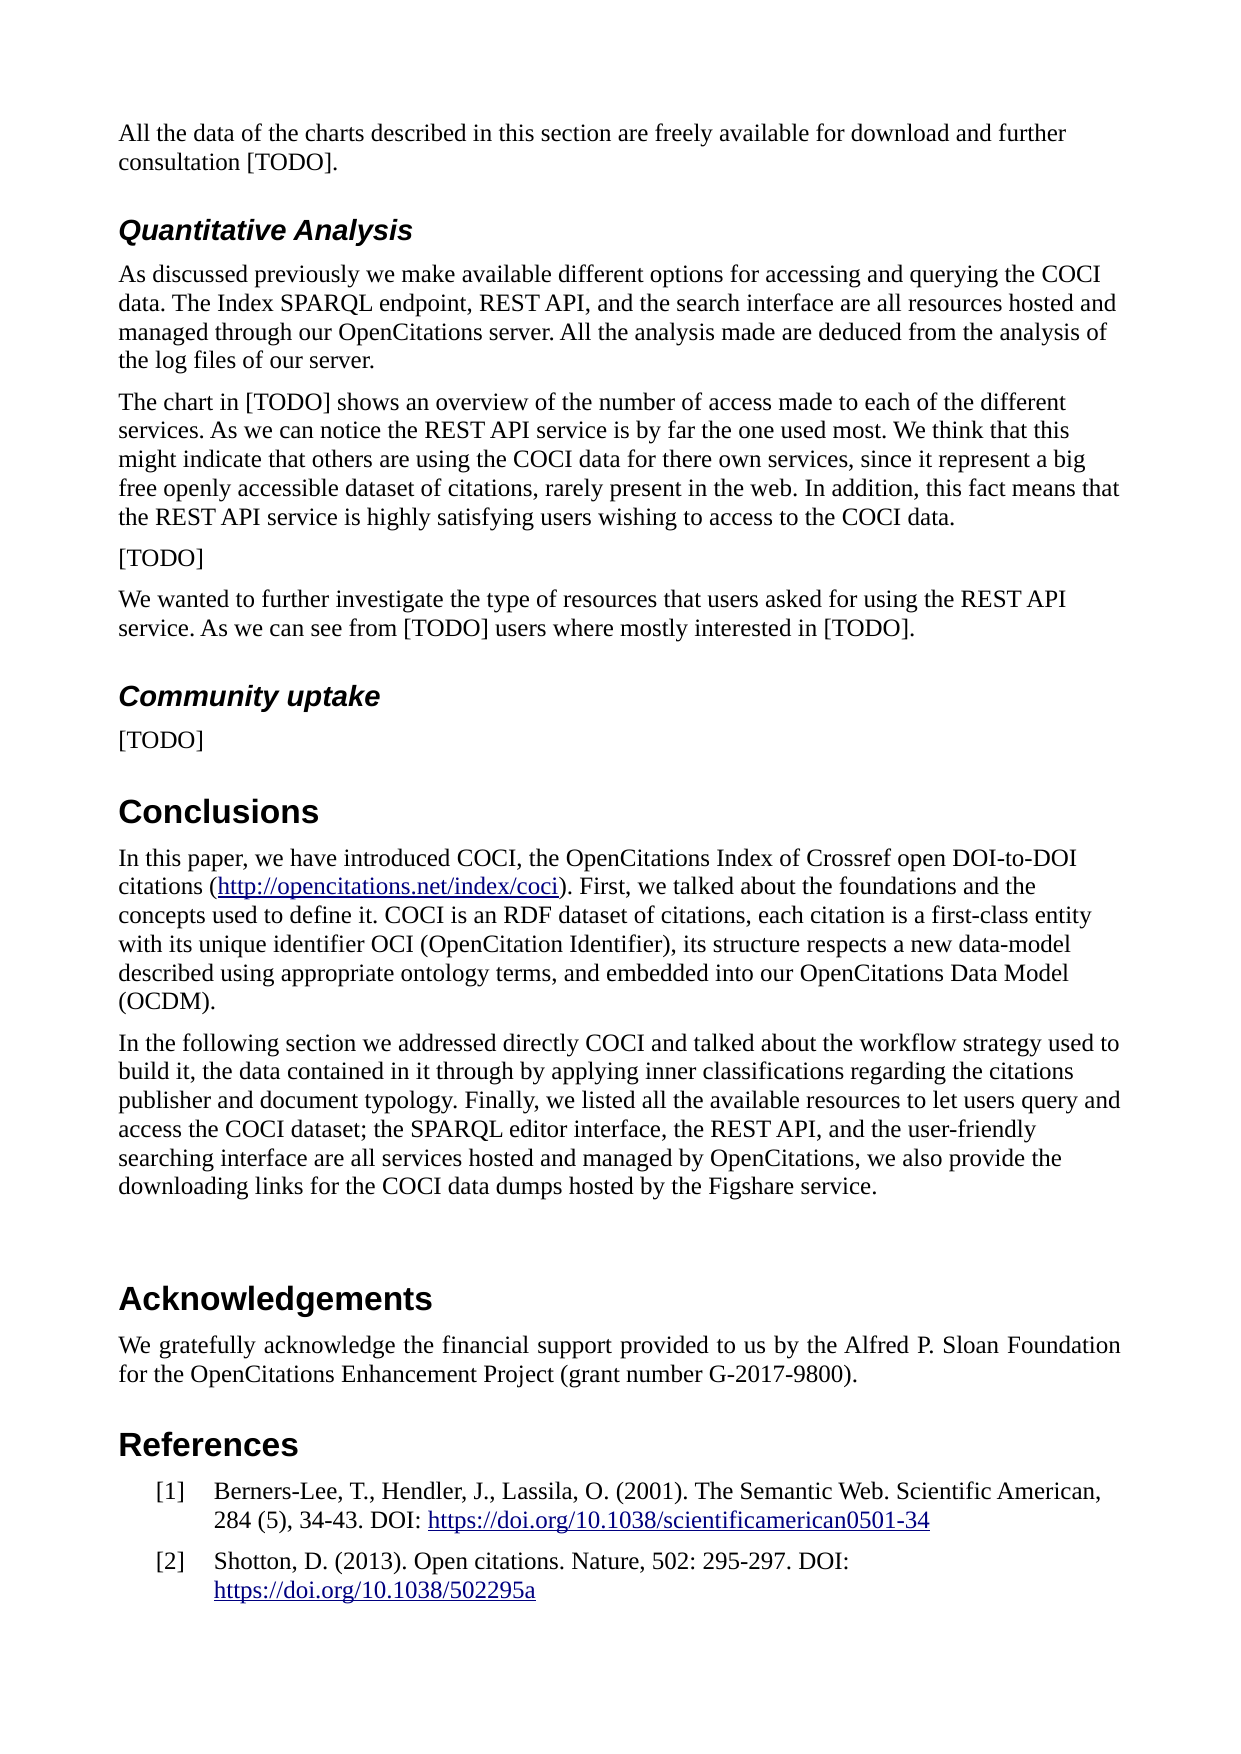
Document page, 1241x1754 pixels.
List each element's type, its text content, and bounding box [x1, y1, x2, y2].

subtitle Community uptake [118, 679, 1122, 713]
text We gratefully acknowledge the financial support provided to us by the Alfred P. Sloan Foundation for the OpenCitations Enhancement Project (grant number G‐2017‐9800). [118, 1330, 1122, 1387]
subtitle Quantitative Analysis [118, 213, 1122, 247]
list Shotton, D. (2013). Open citations. Nature, 502: 295-297. DOI: https://doi.org/10.1038/502295a [156, 1546, 1122, 1604]
text We wanted to further investigate the type of resources that users asked for using the REST API service. As we can see from [TODO] users where mostly interested in [TODO]. [118, 584, 1122, 642]
subtitle Conclusions [118, 791, 1122, 830]
text In the following section we addressed directly COCI and talked about the workflow strategy used to build it, the data contained in it through by applying inner classifications regarding the citations publisher and document typology. Finally, we listed all the available resources to let users query and access the COCI dataset; the SPARQL editor interface, the REST API, and the user-friendly searching interface are all services hosted and managed by OpenCitations, we also provide the downloading links for the COCI data dumps hosted by the Figshare service. [118, 1028, 1122, 1200]
text The chart in [TODO] shows an overview of the number of access made to each of the different services. As we can notice the REST API service is by far the one used most. We think that this might indicate that others are using the COCI data for there own services, since it represent a big free openly accessible dataset of citations, rarely present in the web. In addition, this fact means that the REST API service is highly satisfying users wishing to access to the COCI data. [118, 387, 1122, 530]
list Berners-Lee, T., Hendler, J., Lassila, O. (2001). The Semantic Web. Scientific American, 284 (5), 34-43. DOI: https://doi.org/10.1038/scientificamerican0501-34 [156, 1476, 1122, 1534]
text [TODO] [118, 543, 1122, 572]
subtitle References [118, 1425, 1122, 1464]
text As discussed previously we make available different options for accessing and querying the COCI data. The Index SPARQL endpoint, REST API, and the search interface are all resources hosted and managed through our OpenCitations server. All the analysis made are deduced from the analysis of the log files of our server. [118, 259, 1122, 374]
subtitle Acknowledgements [118, 1279, 1122, 1317]
text All the data of the charts described in this section are freely available for download and further consultation [TODO]. [118, 118, 1122, 176]
text [TODO] [118, 725, 1122, 754]
text In this paper, we have introduced COCI, the OpenCitations Index of Crossref open DOI-to-DOI citations (http://opencitations.net/index/coci). First, we talked about the foundations and the concepts used to define it. COCI is an RDF dataset of citations, each citation is a first-class entity with its unique identifier OCI (OpenCitation Identifier), its structure respects a new data-model described using appropriate ontology terms, and embedded into our OpenCitations Data Model (OCDM). [118, 843, 1122, 1015]
